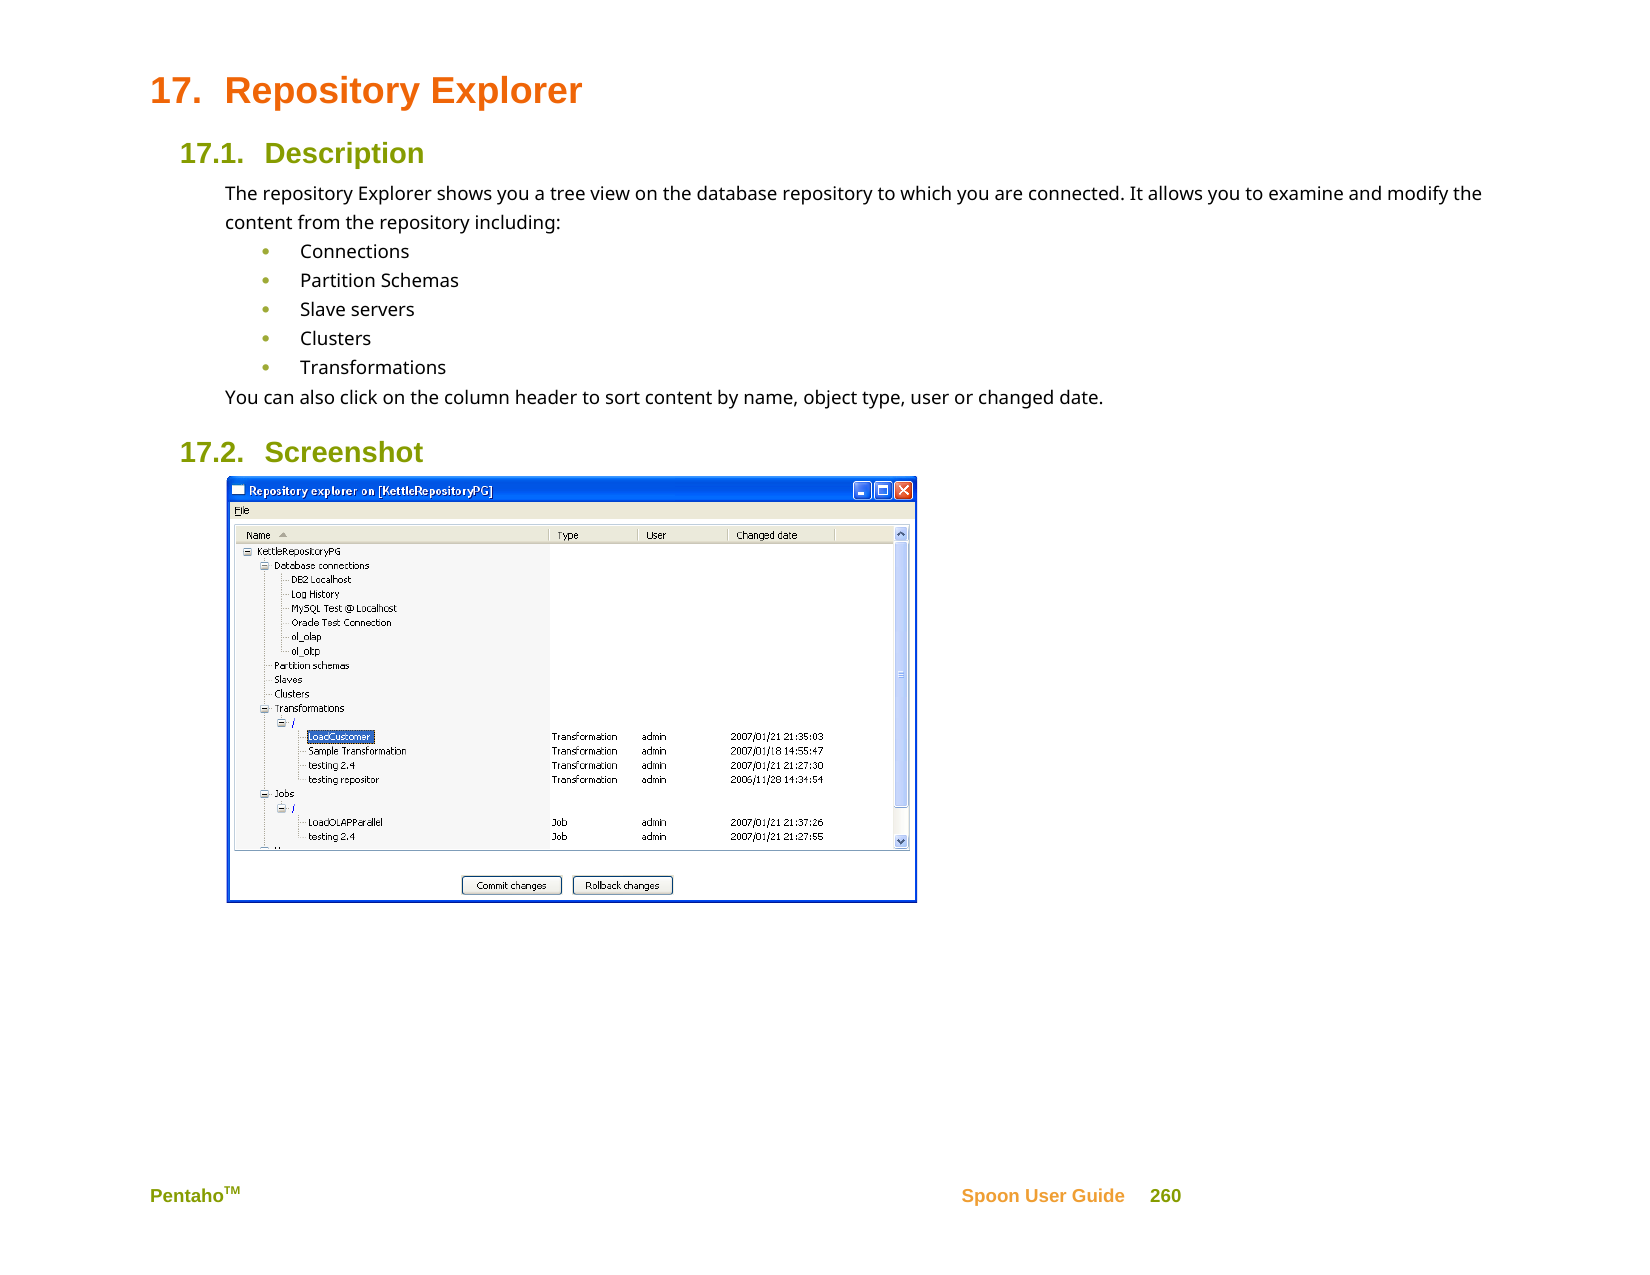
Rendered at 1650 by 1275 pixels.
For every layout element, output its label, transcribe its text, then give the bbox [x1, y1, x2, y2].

list Connections [262, 235, 1500, 264]
picture [226, 476, 918, 903]
list Partition Schemas [262, 264, 1500, 293]
list Transformations [262, 352, 1500, 381]
subtitle Description [179, 136, 1500, 170]
subtitle Repository Explorer [150, 76, 1500, 111]
text The repository Explorer shows you a tree view on the database repository to which you are connected. It allows you to examine and modify the content from the repository including: [225, 177, 1500, 235]
subtitle Screenshot [179, 435, 1500, 470]
list Clusters [262, 322, 1500, 352]
list Slave servers [262, 293, 1500, 322]
text You can also click on the column header to sort content by name, object type, user or changed date. [225, 381, 1500, 410]
